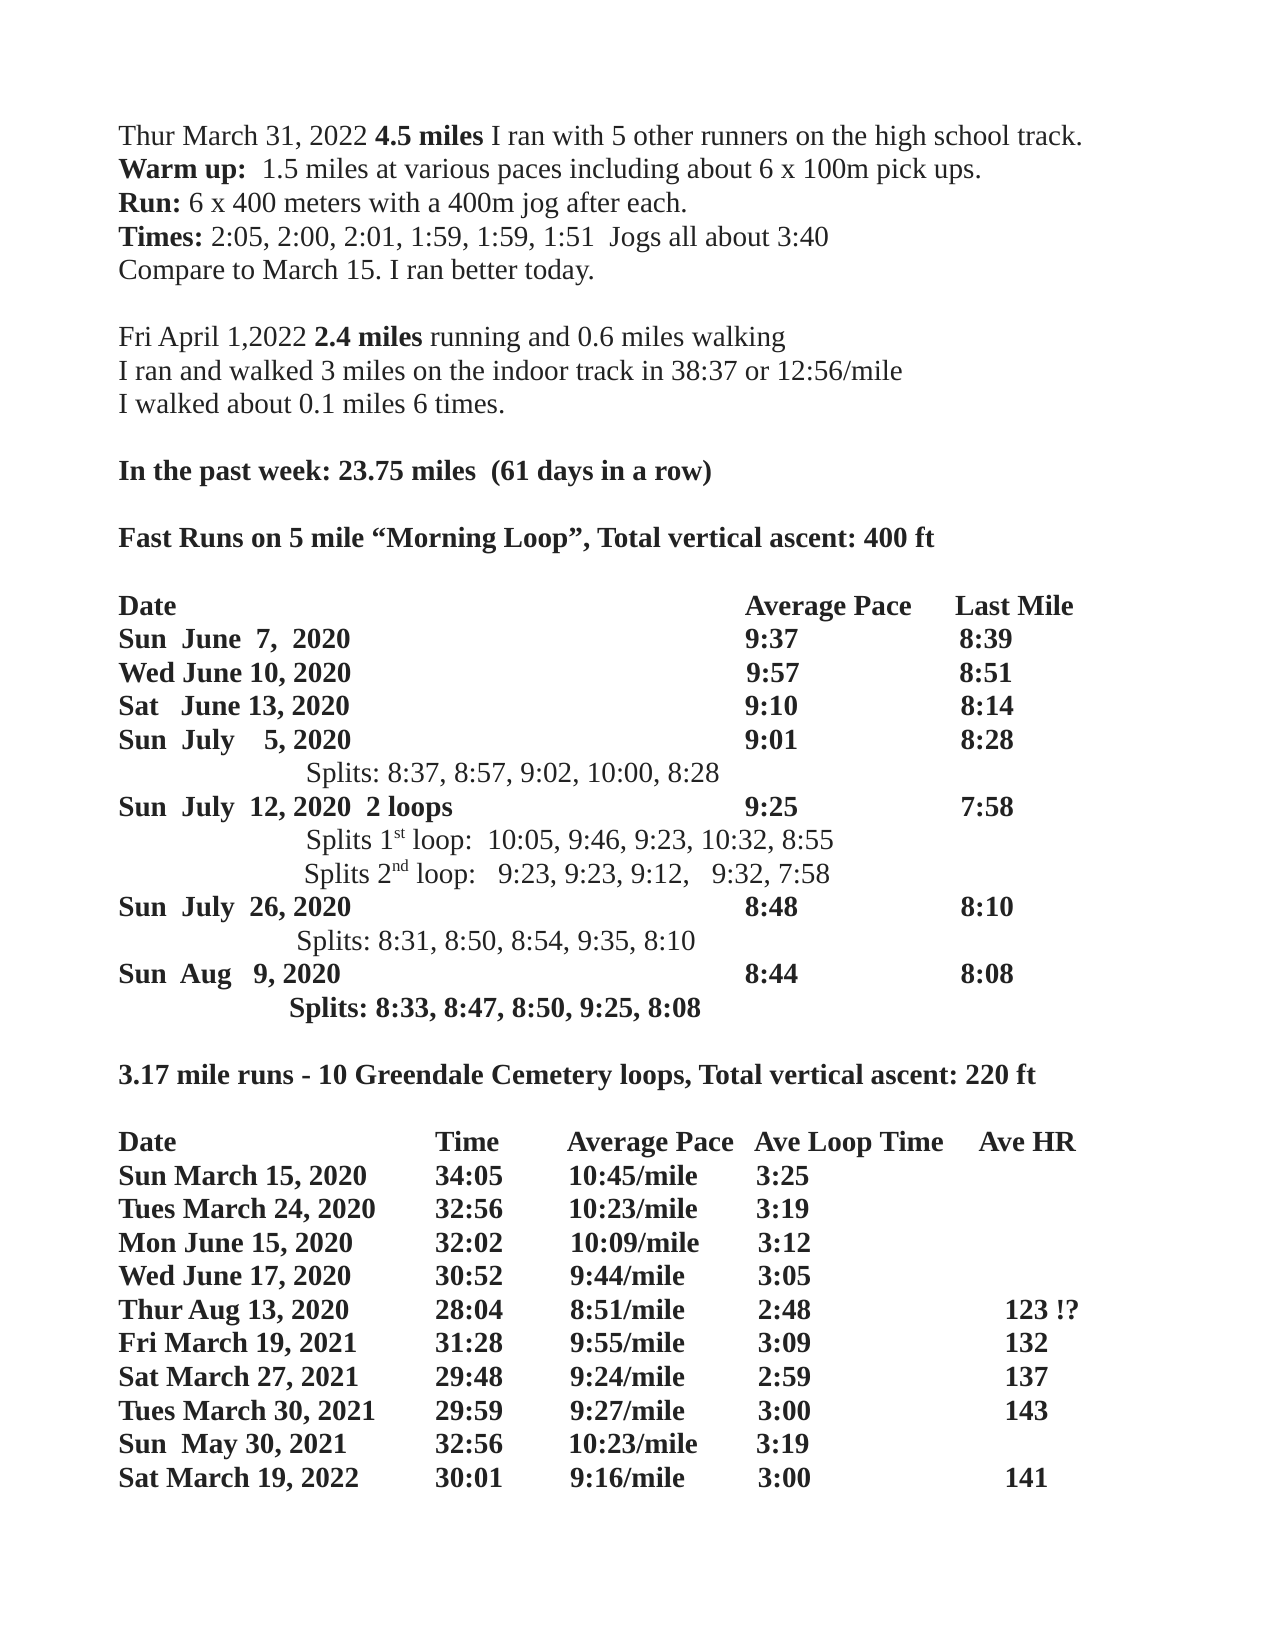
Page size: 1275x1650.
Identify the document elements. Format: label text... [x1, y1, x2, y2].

text Tues March 30, 2021 29:59 9:27/mile 3:00 143 [118, 1393, 1161, 1426]
text Sat March 27, 2021 29:48 9:24/mile 2:59 137 [118, 1359, 1161, 1393]
text Thur Aug 13, 2020 28:04 8:51/mile 2:48 123 !? [118, 1292, 1161, 1326]
text Tues March 24, 2020 32:56 10:23/mile 3:19 [118, 1191, 1161, 1225]
text Sun May 30, 2021 32:56 10:23/mile 3:19 [118, 1426, 1161, 1460]
text Date Average Pace Last Mile [118, 588, 1161, 621]
text Sat June 13, 2020 9:10 8:14 Sun July 5, 2020 9:01 8:28 Splits: 8:37, 8:57, 9:02, 10:00, 8:28 Sun July 12, 2020 2 loops 9:25 7:58 Splits 1st loop: 10:05, 9:46, 9:23, 10:32, 8:55 [118, 688, 1161, 856]
text Mon June 15, 2020 32:02 10:09/mile 3:12 [118, 1225, 1161, 1258]
text Sat March 19, 2022 30:01 9:16/mile 3:00 141 [118, 1460, 1161, 1493]
text Fast Runs on 5 mile “Morning Loop”, Total vertical ascent: 400 ft [118, 521, 1161, 554]
text Thur March 31, 2022 4.5 miles I ran with 5 other runners on the high school track. [118, 118, 1161, 152]
text Wed June 17, 2020 30:52 9:44/mile 3:05 [118, 1258, 1161, 1292]
text Fri April 1,2022 2.4 miles running and 0.6 miles walking [118, 319, 1161, 353]
text Times: 2:05, 2:00, 2:01, 1:59, 1:59, 1:51 Jogs all about 3:40 [118, 219, 1161, 252]
text Splits 2nd loop: 9:23, 9:23, 9:12, 9:32, 7:58 [118, 856, 1161, 889]
text Wed June 10, 2020 9:57 8:51 [118, 655, 1161, 688]
text Date Time Average Pace Ave Loop Time Ave HR [118, 1124, 1161, 1158]
text Sun March 15, 2020 34:05 10:45/mile 3:25 [118, 1158, 1161, 1191]
text I ran and walked 3 miles on the indoor track in 38:37 or 12:56/mile [118, 353, 1161, 386]
text Warm up: 1.5 miles at various paces including about 6 x 100m pick ups. [118, 152, 1161, 185]
text Run: 6 x 400 meters with a 400m jog after each. [118, 185, 1161, 219]
text Fri March 19, 2021 31:28 9:55/mile 3:09 132 [118, 1326, 1161, 1359]
text In the past week: 23.75 miles (61 days in a row) [118, 453, 1161, 487]
text Sun Aug 9, 2020 8:44 8:08 Splits: 8:33, 8:47, 8:50, 9:25, 8:08 [118, 957, 1161, 1024]
list 3.17 mile runs - 10 Greendale Cemetery loops, Total vertical ascent: 220 ft [118, 1057, 1161, 1091]
text Compare to March 15. I ran better today. [118, 252, 1161, 286]
text I walked about 0.1 miles 6 times. [118, 386, 1161, 420]
text Sun June 7, 2020 9:37 8:39 [118, 621, 1161, 655]
text Sun July 26, 2020 8:48 8:10 Splits: 8:31, 8:50, 8:54, 9:35, 8:10 [118, 889, 1161, 957]
